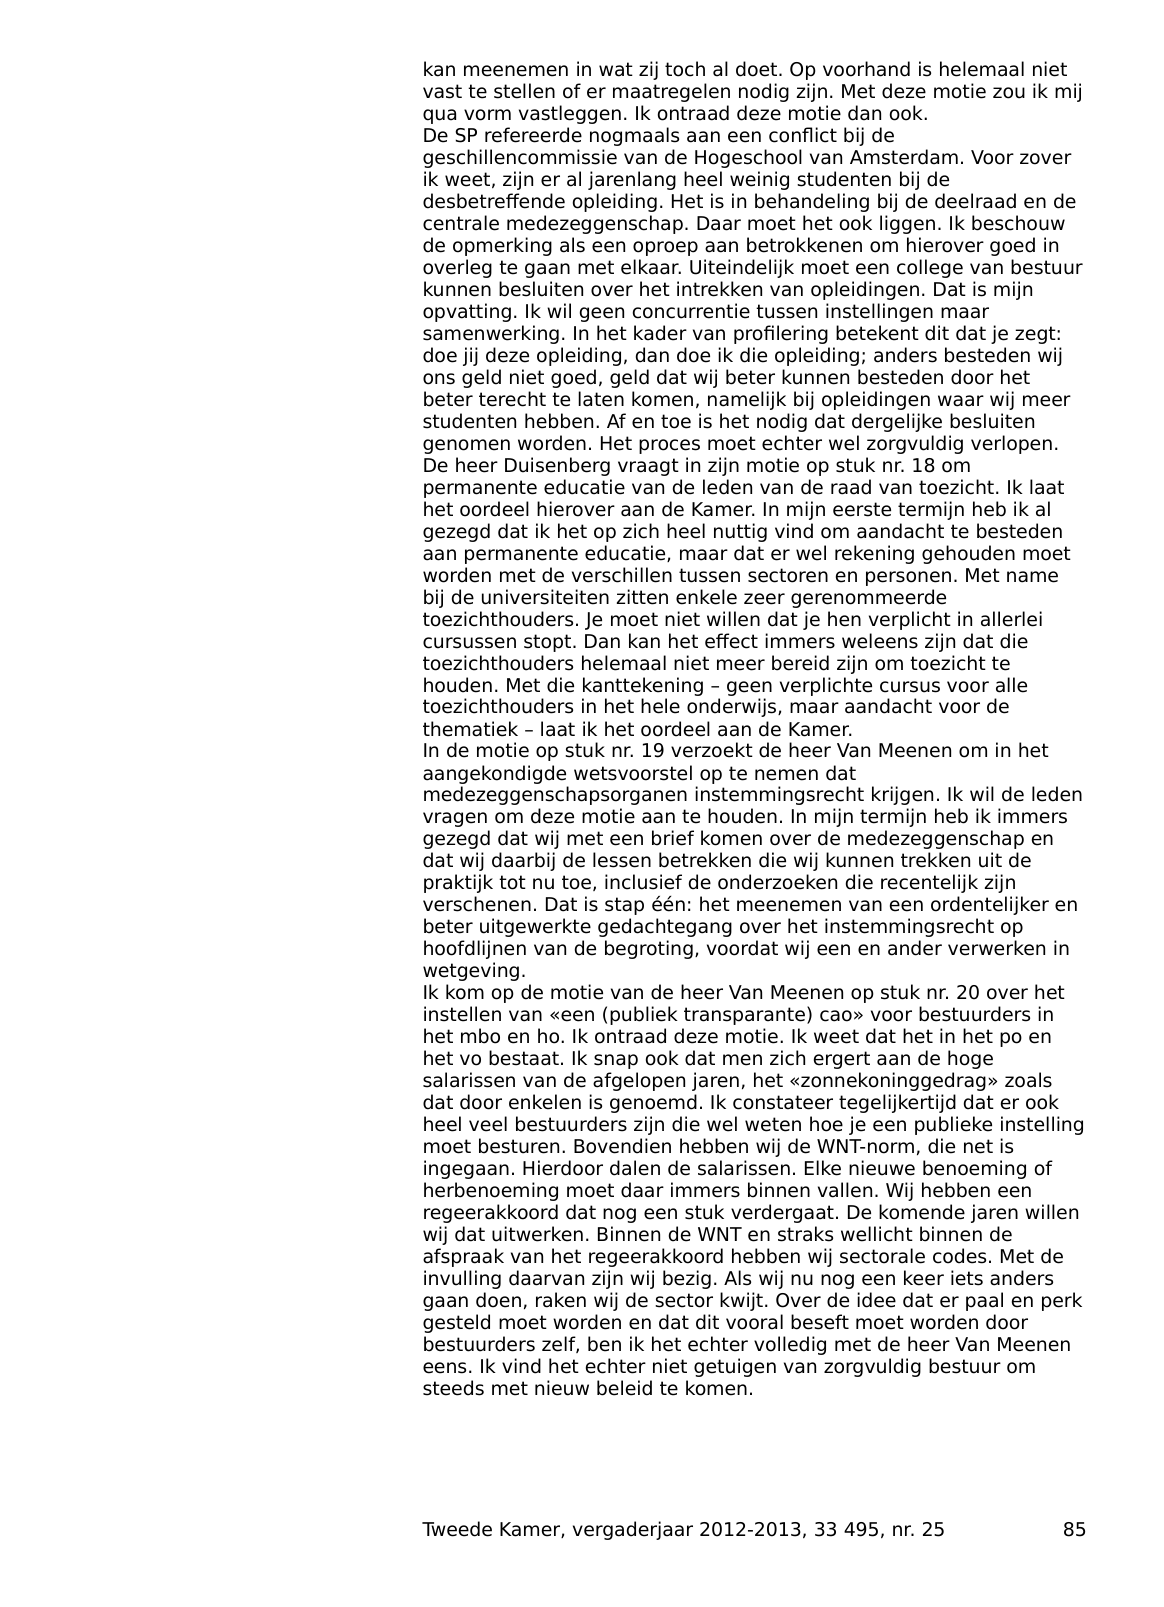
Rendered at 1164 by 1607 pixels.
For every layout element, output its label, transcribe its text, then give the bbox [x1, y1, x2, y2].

text Ik kom op de motie van de heer Van Meenen op stuk nr. 20 over het instellen van «een (publiek transparante) cao» voor bestuurders in het mbo en ho. Ik ontraad deze motie. Ik weet dat het in het po en het vo bestaat. Ik snap ook dat men zich ergert aan de hoge salarissen van de afgelopen jaren, het «zonnekoninggedrag» zoals dat door enkelen is genoemd. Ik constateer tegelijkertijd dat er ook heel veel bestuurders zijn die wel weten hoe je een publieke instelling moet besturen. Bovendien hebben wij de WNT-norm, die net is ingegaan. Hierdoor dalen de salarissen. Elke nieuwe benoeming of herbenoeming moet daar immers binnen vallen. Wij hebben een regeerakkoord dat nog een stuk verdergaat. De komende jaren willen wij dat uitwerken. Binnen de WNT en straks wellicht binnen de afspraak van het regeerakkoord hebben wij sectorale codes. Met de invulling daarvan zijn wij bezig. Als wij nu nog een keer iets anders gaan doen, raken wij de sector kwijt. Over de idee dat er paal en perk gesteld moet worden en dat dit vooral beseft moet worden door bestuurders zelf, ben ik het echter volledig met de heer Van Meenen eens. Ik vind het echter niet getuigen van zorgvuldig bestuur om steeds met nieuw beleid te komen. [422, 982, 1087, 1400]
text kan meenemen in wat zij toch al doet. Op voorhand is helemaal niet vast te stellen of er maatregelen nodig zijn. Met deze motie zou ik mij qua vorm vastleggen. Ik ontraad deze motie dan ook. [422, 59, 1087, 125]
text In de motie op stuk nr. 19 verzoekt de heer Van Meenen om in het aangekondigde wetsvoorstel op te nemen dat medezeggenschapsorganen instemmingsrecht krijgen. Ik wil de leden vragen om deze motie aan te houden. In mijn termijn heb ik immers gezegd dat wij met een brief komen over de medezeggenschap en dat wij daarbij de lessen betrekken die wij kunnen trekken uit de praktijk tot nu toe, inclusief de onderzoeken die recentelijk zijn verschenen. Dat is stap één: het meenemen van een ordentelijker en beter uitgewerkte gedachtegang over het instemmingsrecht op hoofdlijnen van de begroting, voordat wij een en ander verwerken in wetgeving. [422, 740, 1087, 982]
text De heer Duisenberg vraagt in zijn motie op stuk nr. 18 om permanente educatie van de leden van de raad van toezicht. Ik laat het oordeel hierover aan de Kamer. In mijn eerste termijn heb ik al gezegd dat ik het op zich heel nuttig vind om aandacht te besteden aan permanente educatie, maar dat er wel rekening gehouden moet worden met de verschillen tussen sectoren en personen. Met name bij de universiteiten zitten enkele zeer gerenommeerde toezichthouders. Je moet niet willen dat je hen verplicht in allerlei cursussen stopt. Dan kan het effect immers weleens zijn dat die toezichthouders helemaal niet meer bereid zijn om toezicht te houden. Met die kanttekening – geen verplichte cursus voor alle toezichthouders in het hele onderwijs, maar aandacht voor de thematiek – laat ik het oordeel aan de Kamer. [422, 455, 1087, 740]
text De SP refereerde nogmaals aan een conflict bij de geschillencommissie van de Hogeschool van Amsterdam. Voor zover ik weet, zijn er al jarenlang heel weinig studenten bij de desbetreffende opleiding. Het is in behandeling bij de deelraad en de centrale medezeggenschap. Daar moet het ook liggen. Ik beschouw de opmerking als een oproep aan betrokkenen om hierover goed in overleg te gaan met elkaar. Uiteindelijk moet een college van bestuur kunnen besluiten over het intrekken van opleidingen. Dat is mijn opvatting. Ik wil geen concurrentie tussen instellingen maar samenwerking. In het kader van profilering betekent dit dat je zegt: doe jij deze opleiding, dan doe ik die opleiding; anders besteden wij ons geld niet goed, geld dat wij beter kunnen besteden door het beter terecht te laten komen, namelijk bij opleidingen waar wij meer studenten hebben. Af en toe is het nodig dat dergelijke besluiten genomen worden. Het proces moet echter wel zorgvuldig verlopen. [422, 125, 1087, 455]
